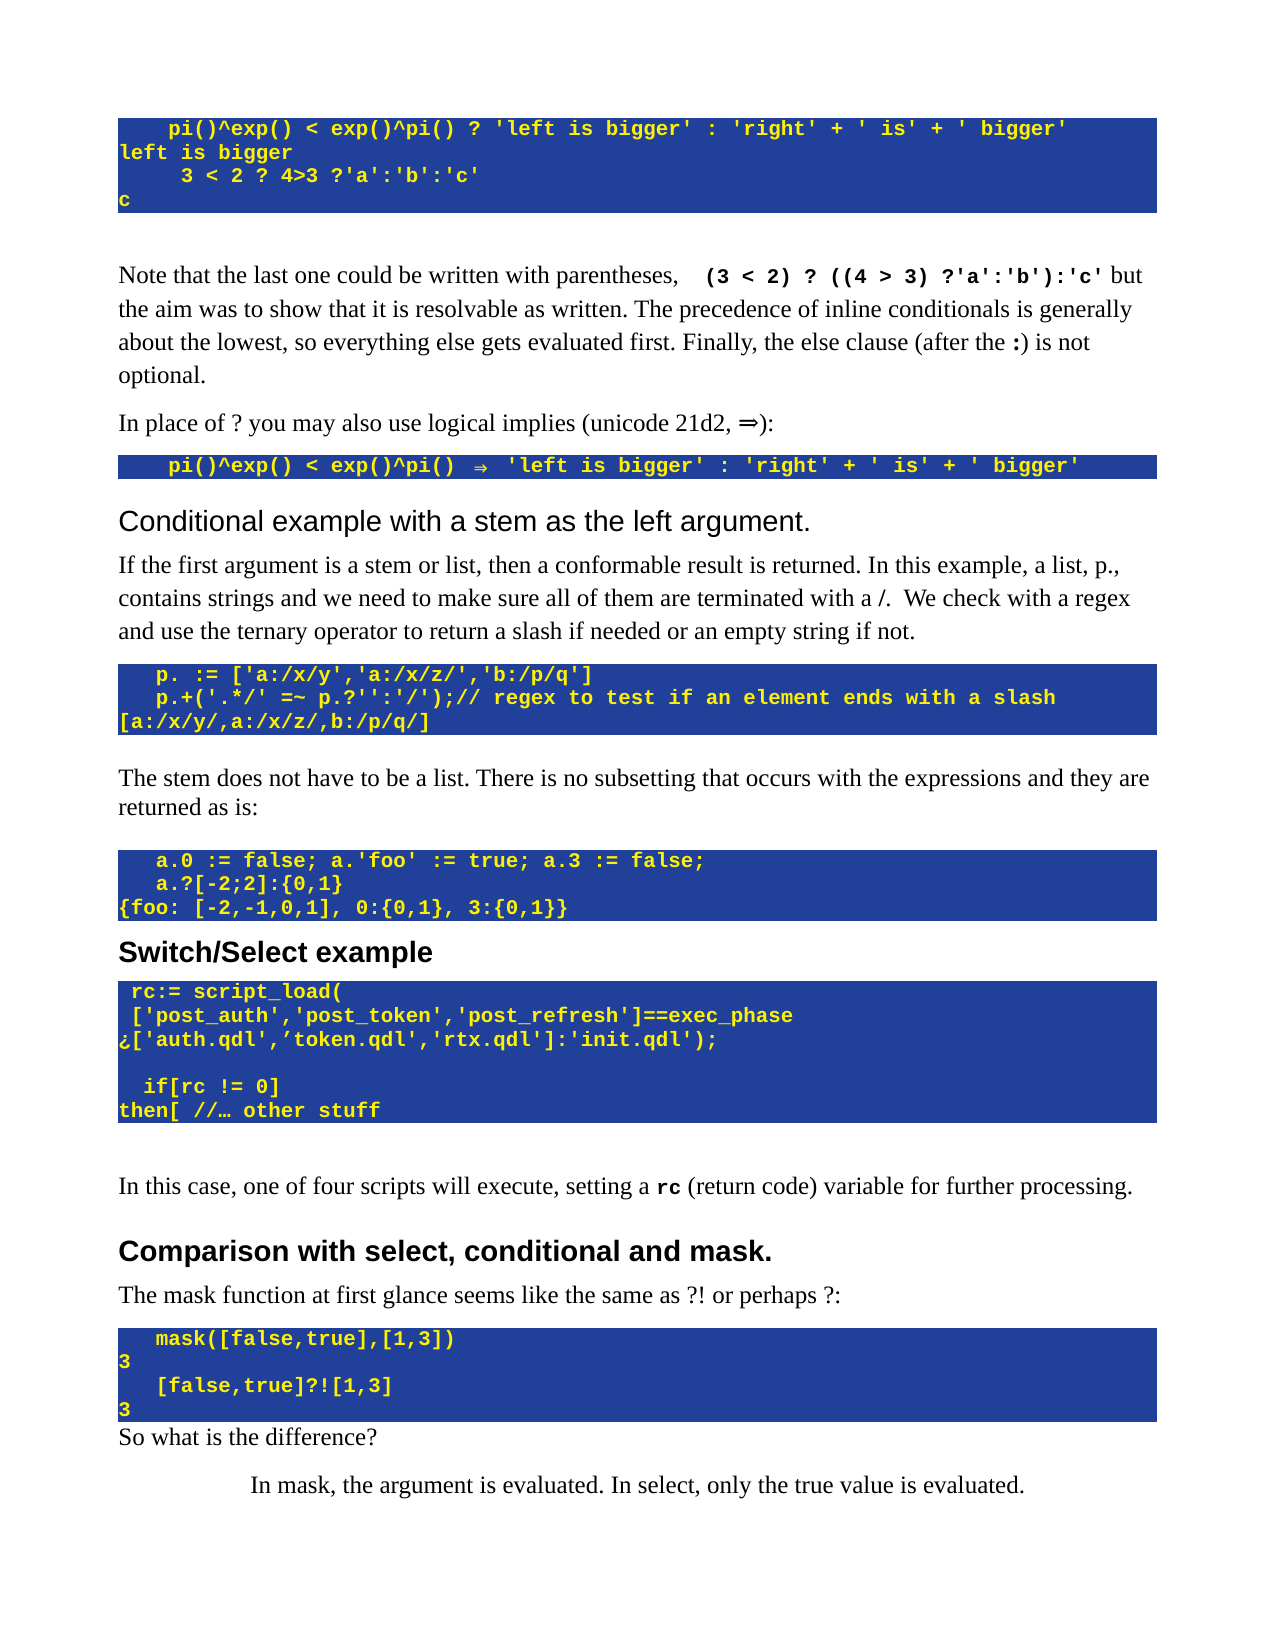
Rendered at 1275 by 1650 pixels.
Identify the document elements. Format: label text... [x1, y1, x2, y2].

text 3 [118, 1399, 1157, 1422]
text In this case, one of four scripts will execute, setting a rc (return code) variable for further processing. [118, 1171, 1157, 1201]
text The mask function at first glance seems like the same as ?! or perhaps ?: [118, 1280, 1157, 1309]
text mask([false,true],[1,3]) [118, 1328, 1157, 1352]
text pi()^exp() < exp()^pi() ? 'left is bigger' : 'right' + ' is' + ' bigger' [118, 118, 1157, 142]
subtitle Comparison with select, conditional and mask. [118, 1234, 1157, 1268]
text In mask, the argument is evaluated. In select, only the true value is evaluated. [118, 1470, 1157, 1499]
text then[ //… other stuff [118, 1100, 1157, 1123]
text So what is the difference? [118, 1422, 1157, 1451]
text p. := ['a:/x/y','a:/x/z/','b:/p/q'] p.+('.*/' =~ p.?'':'/');// regex to test if an element ends with a slash [a:/x/y/,a:/x/z/,b:/p/q/] [118, 664, 1157, 735]
text [false,true]?![1,3] [118, 1375, 1157, 1399]
text a.0 := false; a.'foo' := true; a.3 := false; [118, 850, 1157, 873]
text pi()^exp() < exp()^pi() ⇒ 'left is bigger' : 'right' + ' is' + ' bigger' [118, 455, 1157, 479]
text left is bigger [118, 142, 1157, 165]
text 3 [118, 1352, 1157, 1375]
text ¿['auth.qdl',’token.qdl','rtx.qdl']:'init.qdl'); [118, 1029, 1157, 1052]
subtitle Conditional example with a stem as the left argument. [118, 504, 1157, 538]
text a.?[-2;2]:{0,1} [118, 873, 1157, 897]
text Note that the last one could be written with parentheses, (3 < 2) ? ((4 > 3) ?'a':'b'):'c' but the aim was to show that it is resolvable as written. The precedence of inline conditionals is generally about the lowest, so everything else gets evaluated first. Finally, the else clause (after the :) is not optional. [118, 260, 1157, 389]
text The stem does not have to be a list. There is no subsetting that occurs with the expressions and they are returned as is: [118, 763, 1157, 821]
text c [118, 189, 1157, 213]
text if[rc != 0] [118, 1076, 1157, 1100]
text 3 < 2 ? 4>3 ?'a':'b':'c' [118, 165, 1157, 189]
text ['post_auth','post_token','post_refresh']==exec_phase [118, 1005, 1157, 1029]
text If the first argument is a stem or list, then a conformable result is returned. In this example, a list, p., contains strings and we need to make sure all of them are terminated with a /. We check with a regex and use the ternary operator to return a slash if needed or an empty string if not. [118, 550, 1157, 645]
text In place of ? you may also use logical implies (unicode 21d2, ⇒): [118, 408, 1157, 437]
text {foo: [-2,-1,0,1], 0:{0,1}, 3:{0,1}} [118, 897, 1157, 921]
subtitle Switch/Select example [118, 935, 1157, 969]
text rc:= script_load( [118, 981, 1157, 1005]
